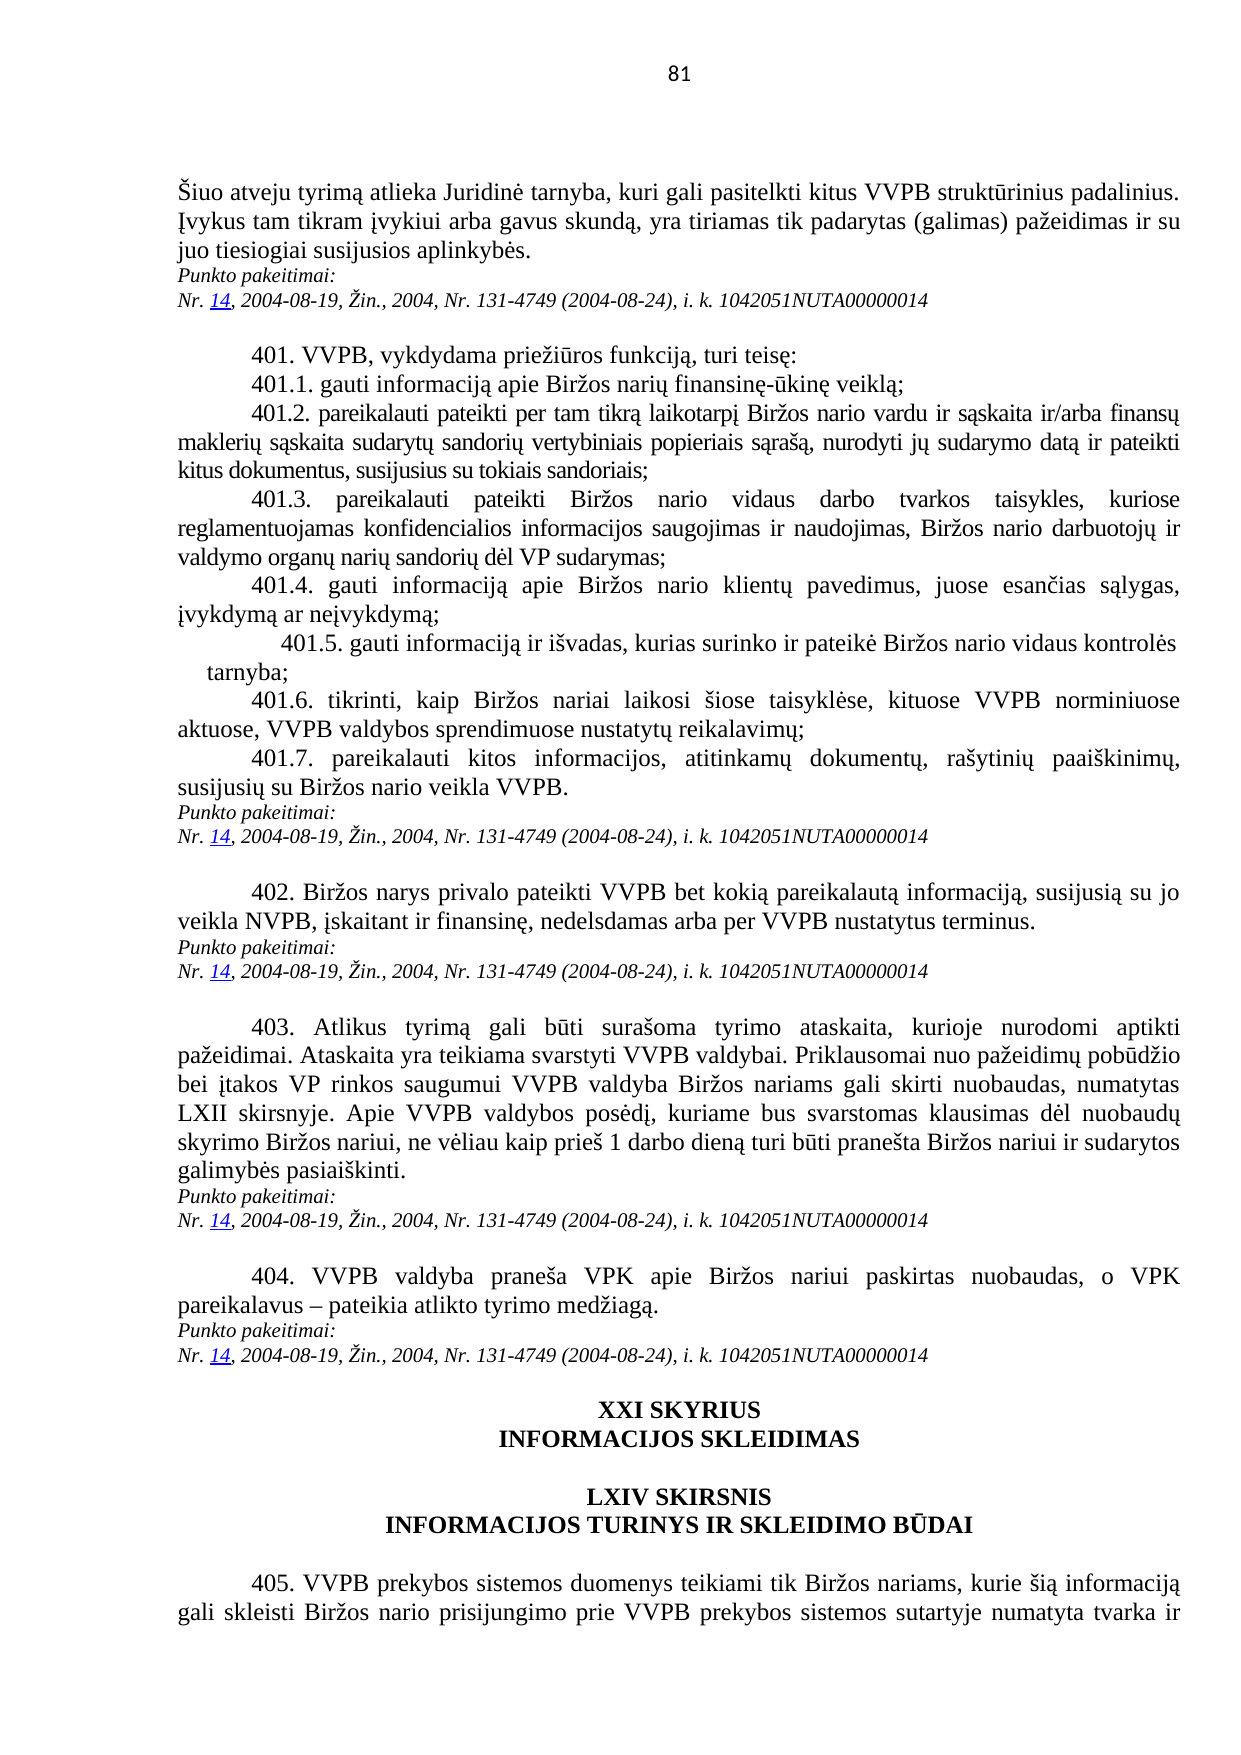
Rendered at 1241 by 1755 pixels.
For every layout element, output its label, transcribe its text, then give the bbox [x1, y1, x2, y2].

text Punkto pakeitimai: [177, 263, 1181, 287]
text 401.6. tikrinti, kaip Biržos nariai laikosi šiose taisyklėse, kituose VVPB norminiuose aktuose, VVPB valdybos sprendimuose nustatytų reikalavimų; [177, 685, 1181, 743]
text 401.2. pareikalauti pateikti per tam tikrą laikotarpį Biržos nario vardu ir sąskaita ir/arba finansų maklerių sąskaita sudarytų sandorių vertybiniais popieriais sąrašą, nurodyti jų sudarymo datą ir pateikti kitus dokumentus, susijusius su tokiais sandoriais; [177, 398, 1181, 484]
text 401.5. gauti informaciją ir išvadas, kurias surinko ir pateikė Biržos nario vidaus kontrolės tarnyba; [207, 628, 1181, 685]
text 404. VVPB valdyba praneša VPK apie Biržos nariui paskirtas nuobaudas, o VPK pareikalavus – pateikia atlikto tyrimo medžiagą. [177, 1261, 1181, 1318]
text Punkto pakeitimai: [177, 1184, 1181, 1208]
text Šiuo atveju tyrimą atlieka Juridinė tarnyba, kuri gali pasitelkti kitus VVPB struktūrinius padalinius. Įvykus tam tikram įvykiui arba gavus skundą, yra tiriamas tik padarytas (galimas) pažeidimas ir su juo tiesiogiai susijusios aplinkybės. [177, 177, 1181, 263]
text XXI SKYRIUS [177, 1395, 1181, 1424]
text Nr. 14, 2004-08-19, Žin., 2004, Nr. 131-4749 (2004-08-24), i. k. 1042051NUTA00000014 [177, 824, 1181, 848]
text Nr. 14, 2004-08-19, Žin., 2004, Nr. 131-4749 (2004-08-24), i. k. 1042051NUTA00000014 [177, 1342, 1181, 1367]
text INFORMACIJOS SKLEIDIMAS [177, 1424, 1181, 1453]
text INFORMACIJOS TURINYS IR SKLEIDIMO BŪDAI [177, 1510, 1181, 1539]
text 402. Biržos narys privalo pateikti VVPB bet kokią pareikalautą informaciją, susijusią su jo veikla NVPB, įskaitant ir finansinę, nedelsdamas arba per VVPB nustatytus terminus. [177, 877, 1181, 935]
text 401.1. gauti informaciją apie Biržos narių finansinę-ūkinę veiklą; [177, 369, 1181, 398]
text Punkto pakeitimai: [177, 800, 1181, 824]
text 401.4. gauti informaciją apie Biržos nario klientų pavedimus, juose esančias sąlygas, įvykdymą ar neįvykdymą; [177, 570, 1181, 628]
text Nr. 14, 2004-08-19, Žin., 2004, Nr. 131-4749 (2004-08-24), i. k. 1042051NUTA00000014 [177, 959, 1181, 983]
text 401. VVPB, vykdydama priežiūros funkciją, turi teisę: [177, 340, 1181, 369]
text LXIV SKIRSNIS [177, 1482, 1181, 1510]
text 401.3. pareikalauti pateikti Biržos nario vidaus darbo tvarkos taisykles, kuriose reglamentuojamas konfidencialios informacijos saugojimas ir naudojimas, Biržos nario darbuotojų ir valdymo organų narių sandorių dėl VP sudarymas; [177, 484, 1181, 570]
text Nr. 14, 2004-08-19, Žin., 2004, Nr. 131-4749 (2004-08-24), i. k. 1042051NUTA00000014 [177, 1208, 1181, 1232]
text Nr. 14, 2004-08-19, Žin., 2004, Nr. 131-4749 (2004-08-24), i. k. 1042051NUTA00000014 [177, 287, 1181, 312]
text 401.7. pareikalauti kitos informacijos, atitinkamų dokumentų, rašytinių paaiškinimų, susijusių su Biržos nario veikla VVPB. [177, 743, 1181, 800]
text 405. VVPB prekybos sistemos duomenys teikiami tik Biržos nariams, kurie šią informaciją gali skleisti Biržos nario prisijungimo prie VVPB prekybos sistemos sutartyje numatyta tvarka ir [177, 1568, 1181, 1625]
text Punkto pakeitimai: [177, 935, 1181, 959]
text Punkto pakeitimai: [177, 1318, 1181, 1342]
text 403. Atlikus tyrimą gali būti surašoma tyrimo ataskaita, kurioje nurodomi aptikti pažeidimai. Ataskaita yra teikiama svarstyti VVPB valdybai. Priklausomai nuo pažeidimų pobūdžio bei įtakos VP rinkos saugumui VVPB valdyba Biržos nariams gali skirti nuobaudas, numatytas LXII skirsnyje. Apie VVPB valdybos posėdį, kuriame bus svarstomas klausimas dėl nuobaudų skyrimo Biržos nariui, ne vėliau kaip prieš 1 darbo dieną turi būti pranešta Biržos nariui ir sudarytos galimybės pasiaiškinti. [177, 1012, 1181, 1184]
